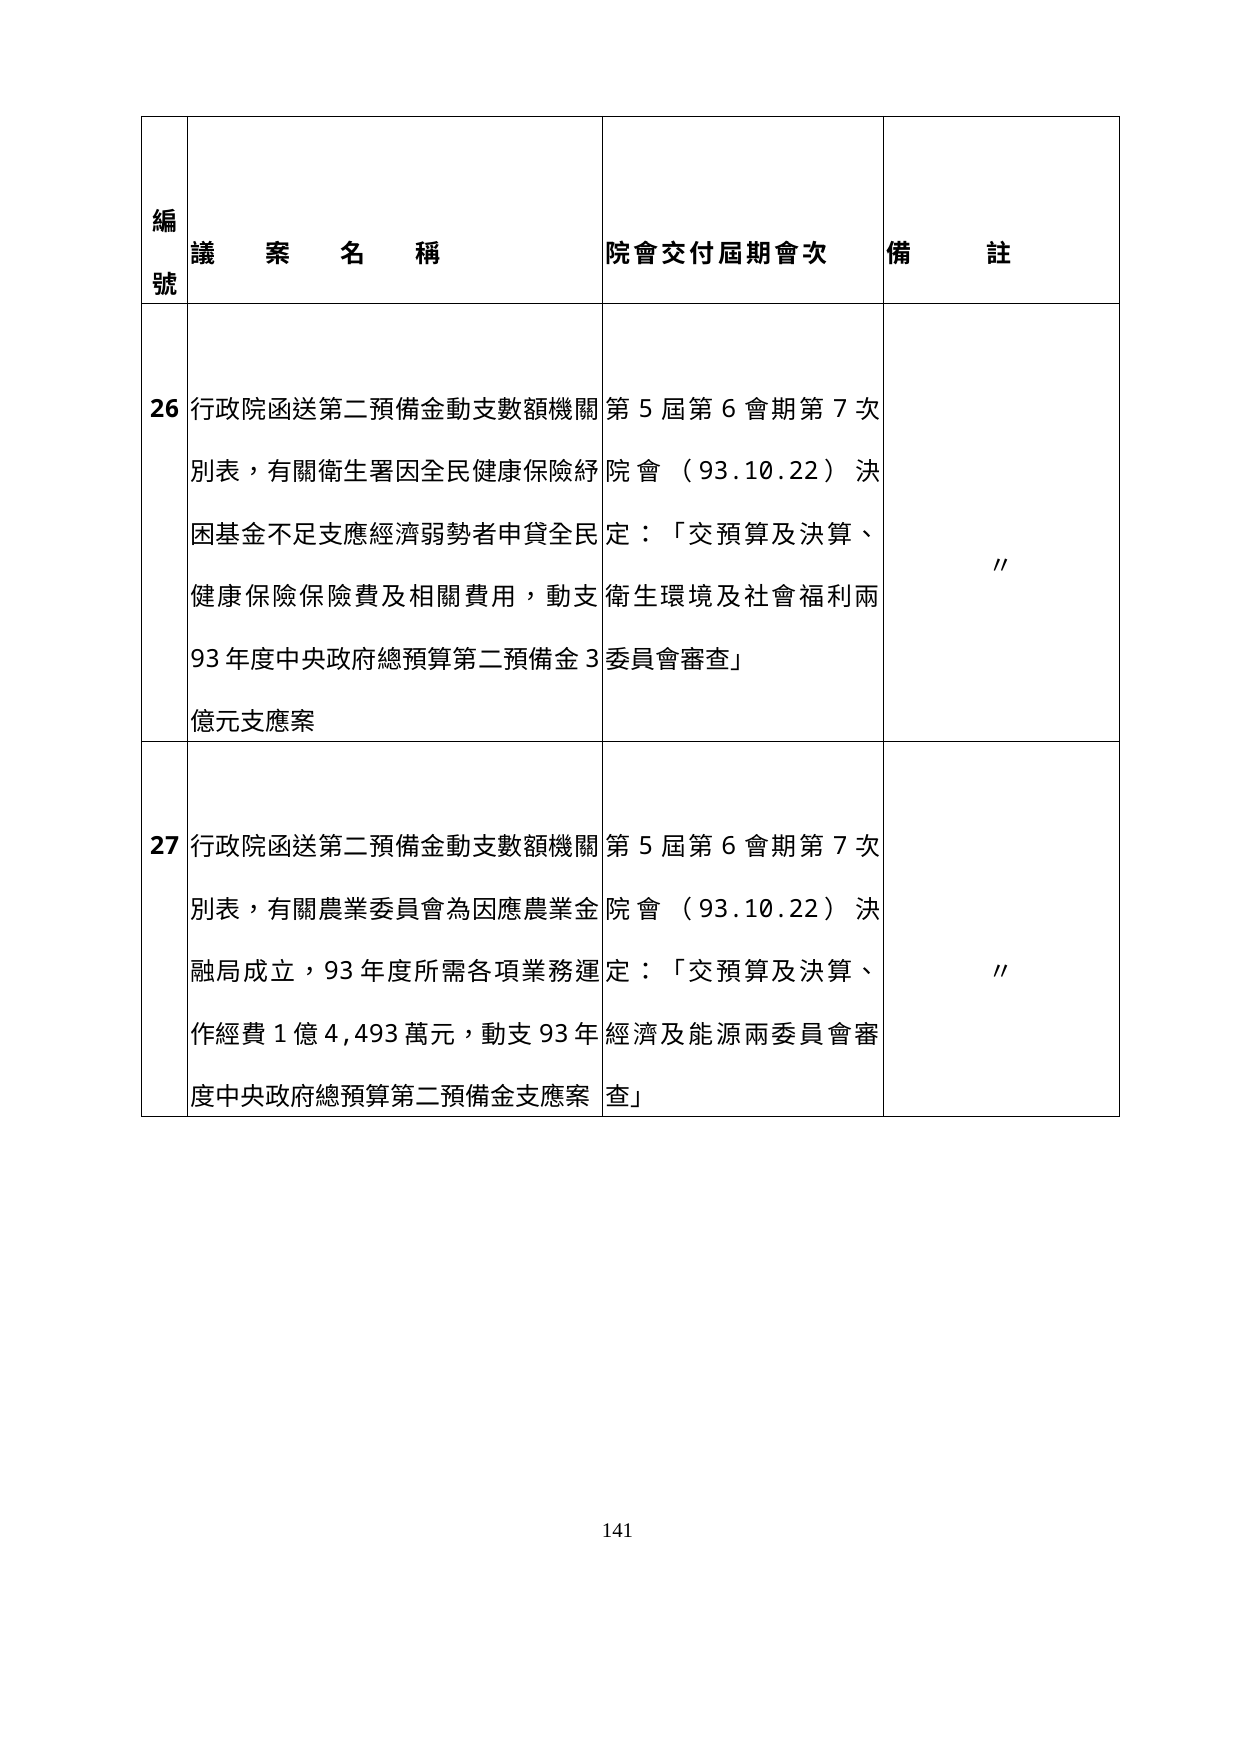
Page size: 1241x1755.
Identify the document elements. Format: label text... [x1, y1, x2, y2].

table_cell [142, 742, 187, 1116]
table_header 院會交付屆期會次 [603, 117, 883, 303]
table_cell 行政院函送第二預備金動支數額機關別表，有關衛生署因全民健康保險紓困基金不足支應經濟弱勢者申貸全民健康保險保險費及相關費用，動支93年度中央政府總預算第二預備金3億元支應案 [188, 304, 602, 741]
table_header 議 案 名 稱 [188, 117, 602, 303]
table_cell 第5屆第6會期第7次院會（93.10.22）決定：「交預算及決算、衛生環境及社會福利兩委員會審查」 [603, 304, 883, 741]
table_cell 〃 [884, 742, 1119, 1116]
table_header 編號 [142, 117, 187, 303]
table_header 備 註 [884, 117, 1119, 303]
table_cell 〃 [884, 304, 1119, 741]
table_cell 行政院函送第二預備金動支數額機關別表，有關農業委員會為因應農業金融局成立，93年度所需各項業務運作經費1億4,493萬元，動支93年度中央政府總預算第二預備金支應案 [188, 742, 602, 1116]
table_cell 第5屆第6會期第7次院會（93.10.22）決定：「交預算及決算、經濟及能源兩委員會審查」 [603, 742, 883, 1116]
table_cell [142, 304, 187, 741]
